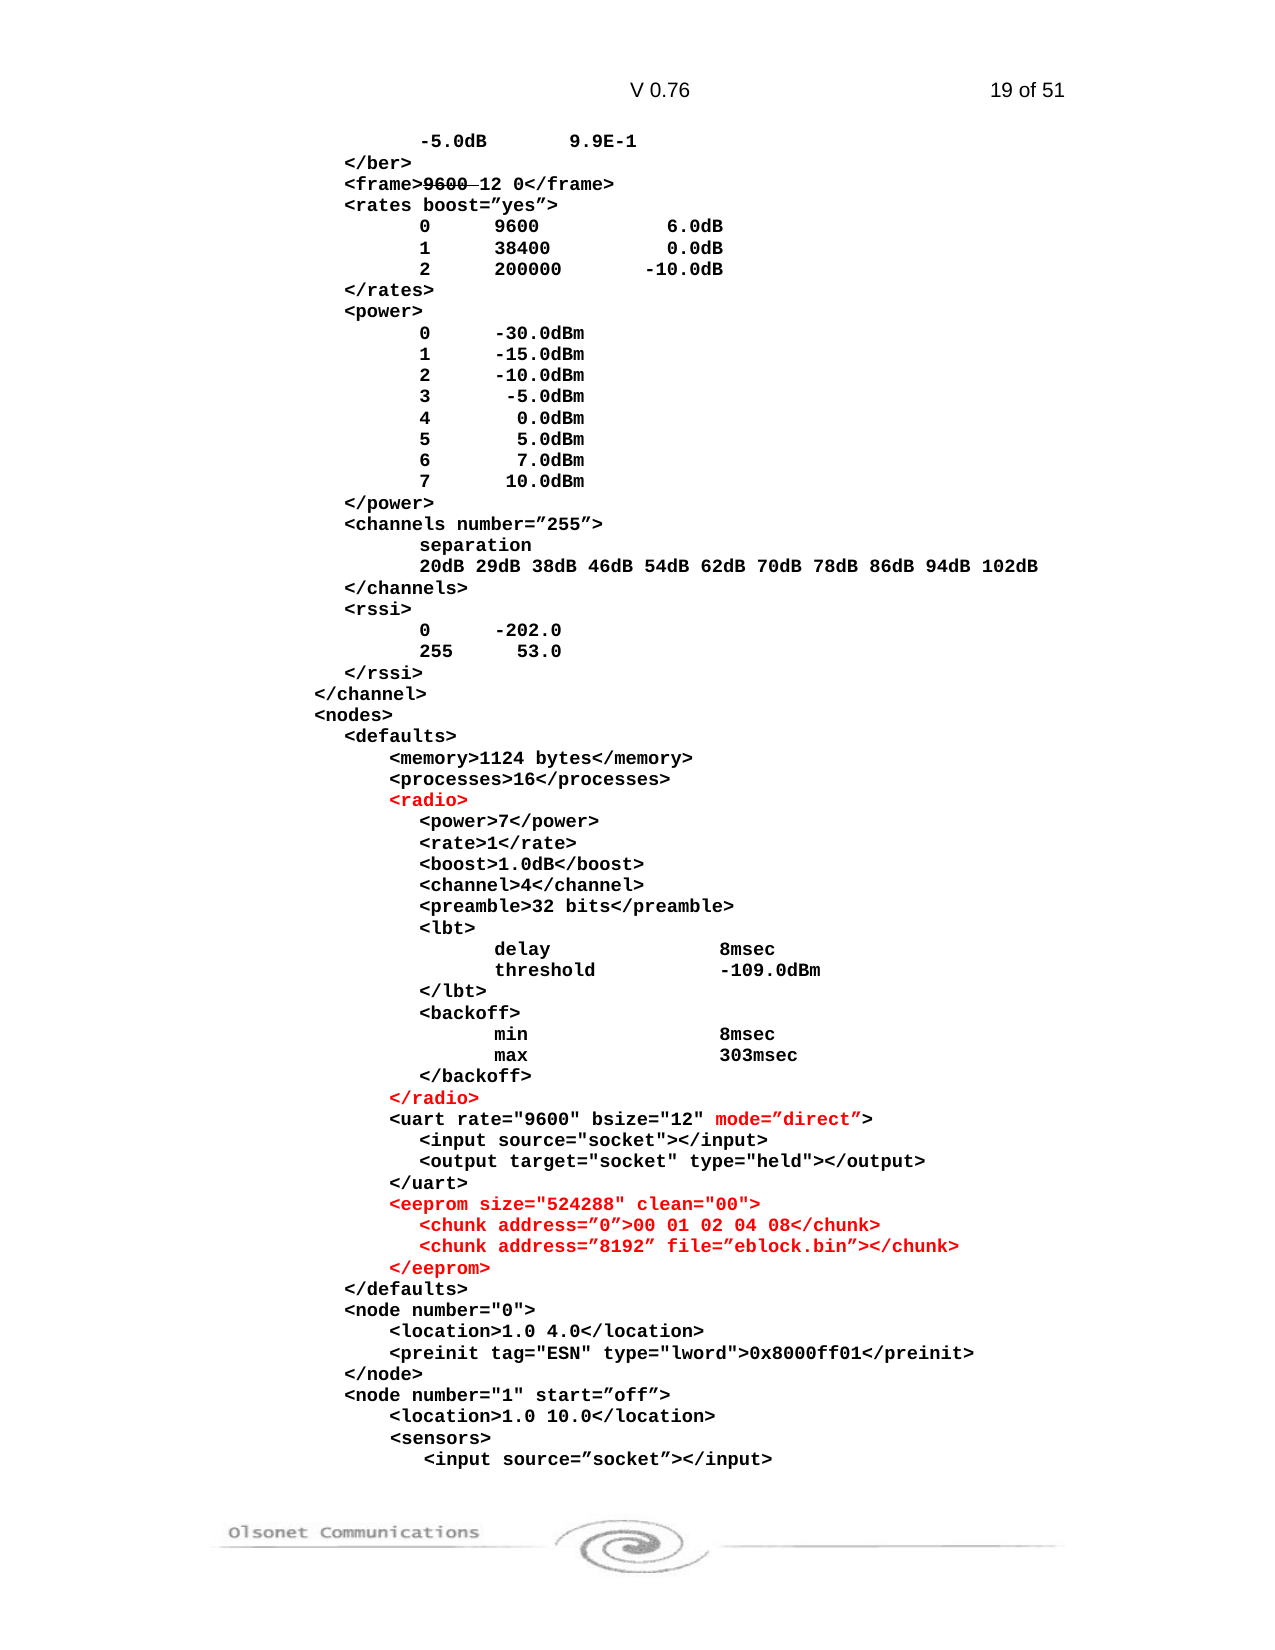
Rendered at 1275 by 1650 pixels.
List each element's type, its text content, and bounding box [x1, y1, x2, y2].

text <eeprom size="524288" clean="00"> [269, 1195, 1065, 1216]
text <location>1.0 4.0</location> [269, 1322, 1065, 1343]
text 0 9600 6.0dB [269, 217, 1065, 238]
text </lbt> [269, 982, 1065, 1003]
text <preinit tag="ESN" type="lword">0x8000ff01</preinit> [269, 1343, 1065, 1365]
text <channel>4</channel> [269, 876, 1065, 897]
text 5 5.0dBm [269, 430, 1065, 451]
text </defaults> [269, 1280, 1065, 1301]
text <rates boost=”yes”> [269, 196, 1065, 217]
text <boost>1.0dB</boost> [269, 855, 1065, 876]
text 0 -30.0dBm [269, 323, 1065, 345]
text 1 38400 0.0dB [269, 238, 1065, 260]
text separation [269, 536, 1065, 557]
text 0 -202.0 [269, 621, 1065, 642]
text <channels number=”255”> [269, 515, 1065, 536]
text <nodes> [269, 706, 1065, 727]
text <uart rate="9600" bsize="12" mode=”direct”> [269, 1110, 1065, 1131]
text </ber> [269, 153, 1065, 175]
text 4 0.0dBm [269, 408, 1065, 430]
text 1 -15.0dBm [269, 345, 1065, 366]
text <preamble>32 bits</preamble> [269, 897, 1065, 918]
text delay 8msec [269, 940, 1065, 961]
text <memory>1124 bytes</memory> [269, 748, 1065, 770]
text 7 10.0dBm [269, 472, 1065, 493]
text </node> [269, 1365, 1065, 1386]
text </channel> [269, 685, 1065, 706]
text <output target="socket" type="held"></output> [269, 1152, 1065, 1173]
text <power>7</power> [269, 812, 1065, 833]
text <processes>16</processes> [269, 770, 1065, 791]
text <node number="1" start=”off”> [269, 1386, 1065, 1407]
text <sensors> [210, 1428, 1065, 1450]
text min 8msec [269, 1025, 1065, 1046]
text 255 53.0 [269, 642, 1065, 663]
text <backoff> [269, 1003, 1065, 1025]
text -5.0dB 9.9E-1 [269, 132, 1065, 153]
text </uart> [269, 1173, 1065, 1195]
text 2 200000 -10.0dB [269, 260, 1065, 281]
text </radio> [269, 1088, 1065, 1110]
text <power> [269, 302, 1065, 323]
text <radio> [269, 791, 1065, 812]
text </power> [269, 493, 1065, 515]
text 2 -10.0dBm [269, 366, 1065, 387]
text <defaults> [269, 727, 1065, 748]
text <chunk address=”0”>00 01 02 04 08</chunk> [269, 1216, 1065, 1237]
text 20dB 29dB 38dB 46dB 54dB 62dB 70dB 78dB 86dB 94dB 102dB [269, 557, 1065, 578]
text 3 -5.0dBm [269, 387, 1065, 408]
text <node number="0"> [269, 1301, 1065, 1322]
text </rates> [269, 281, 1065, 302]
text <location>1.0 10.0</location> [269, 1407, 1065, 1428]
text <input source="socket"></input> [269, 1131, 1065, 1152]
text <rssi> [269, 600, 1065, 621]
text <frame>9600 12 0</frame> [269, 175, 1065, 196]
text threshold -109.0dBm [269, 961, 1065, 982]
text </rssi> [269, 663, 1065, 685]
text </eeprom> [269, 1258, 1065, 1280]
text <lbt> [269, 918, 1065, 940]
picture [210, 1504, 1065, 1596]
text 6 7.0dBm [269, 451, 1065, 472]
text </channels> [269, 578, 1065, 600]
text <input source=”socket”></input> [210, 1450, 1065, 1471]
text <rate>1</rate> [269, 833, 1065, 855]
text max 303msec [269, 1046, 1065, 1067]
text </backoff> [269, 1067, 1065, 1088]
text <chunk address=”8192” file=”eblock.bin”></chunk> [269, 1237, 1065, 1258]
